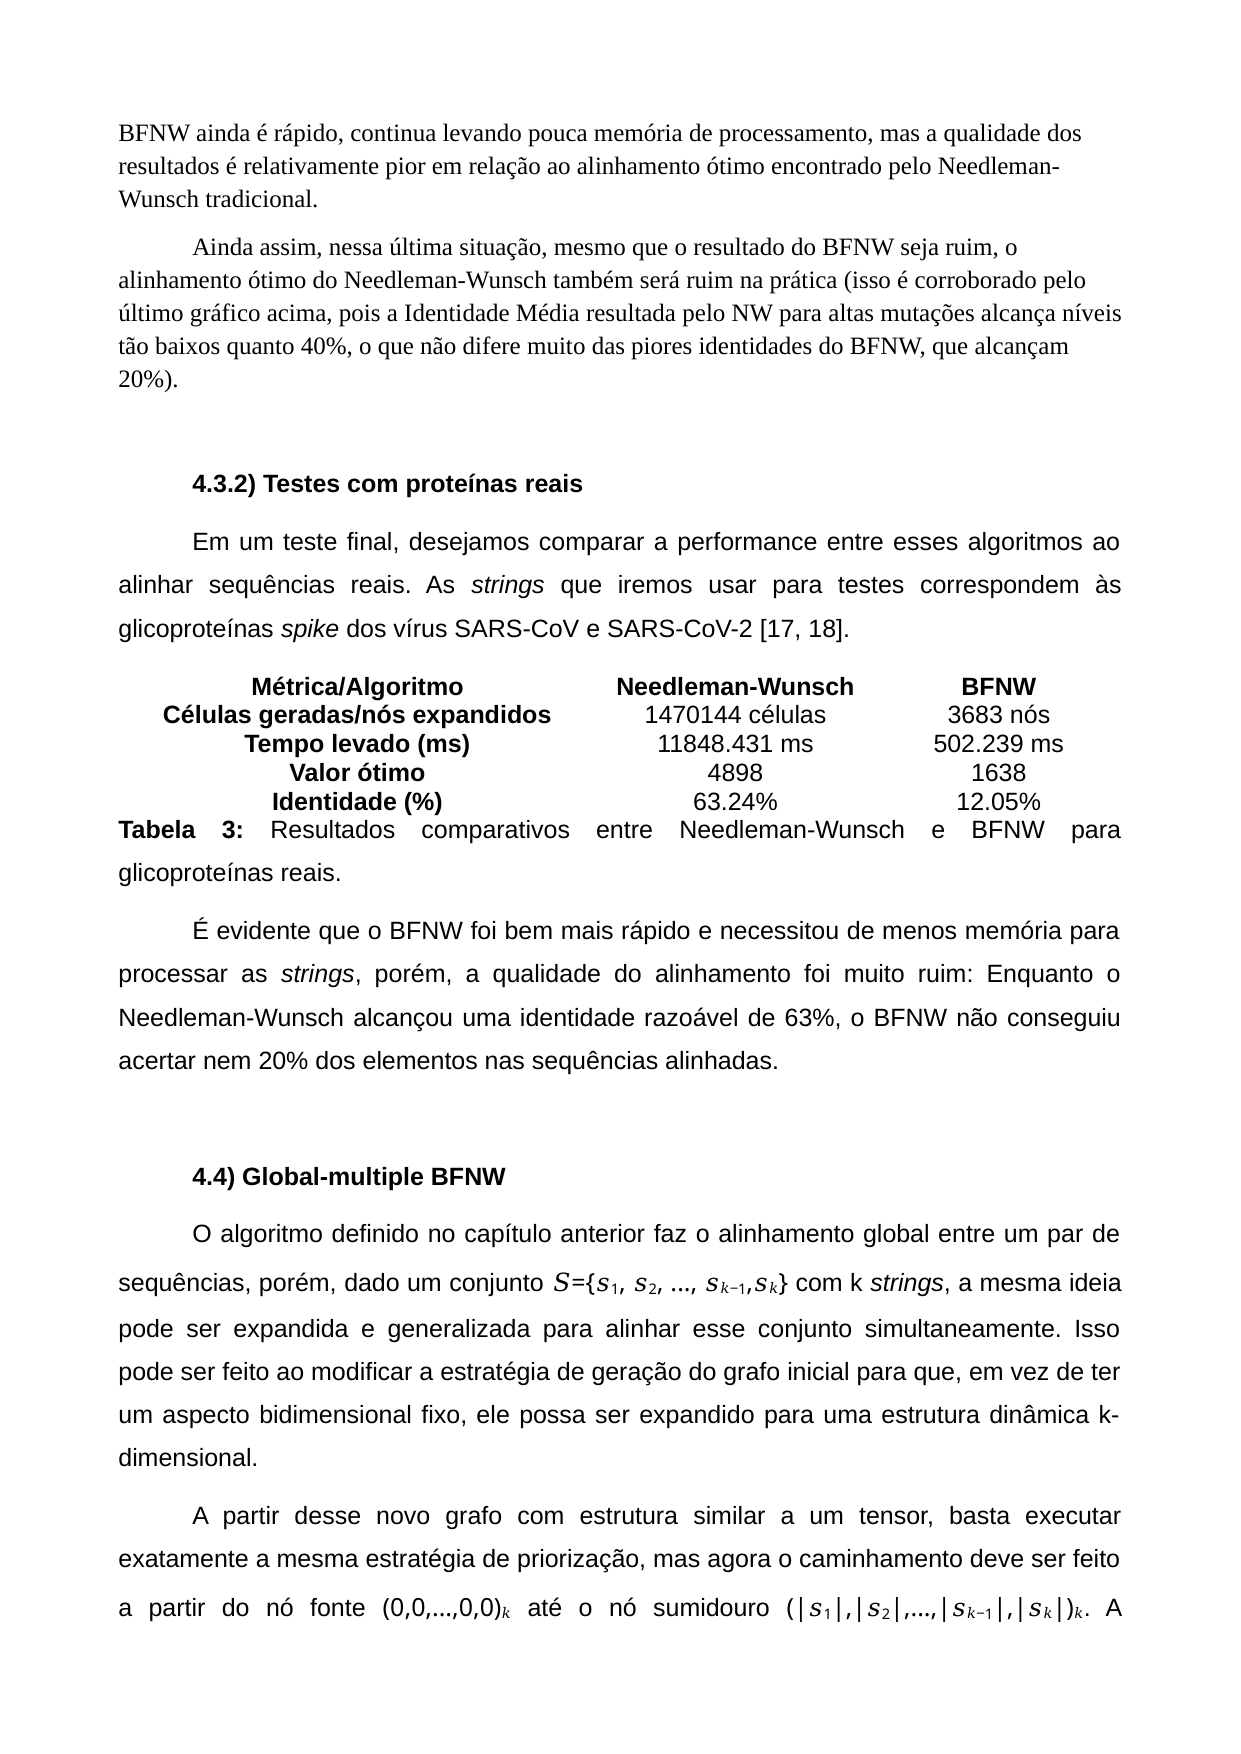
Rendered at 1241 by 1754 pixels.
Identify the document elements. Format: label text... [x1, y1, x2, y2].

table_cell Identidade (%) [118, 786, 596, 815]
table_cell 1470144 células [596, 700, 874, 729]
table_header BFNW [874, 671, 1123, 700]
text BFNW ainda é rápido, continua levando pouca memória de processamento, mas a qualidade dos resultados é relativamente pior em relação ao alinhamento ótimo encontrado pelo Needleman-Wunsch tradicional. [118, 118, 1122, 213]
text 4.3.2) Testes com proteínas reais [118, 469, 1122, 498]
text Ainda assim, nessa última situação, mesmo que o resultado do BFNW seja ruim, o alinhamento ótimo do Needleman-Wunsch também será ruim na prática (isso é corroborado pelo último gráfico acima, pois a Identidade Média resultada pelo NW para altas mutações alcança níveis tão baixos quanto 40%, o que não difere muito das piores identidades do BFNW, que alcançam 20%). [118, 232, 1122, 393]
table_header Needleman-Wunsch [596, 671, 874, 700]
table_cell Valor ótimo [118, 758, 596, 786]
table_cell 1638 [874, 758, 1123, 786]
text É evidente que o BFNW foi bem mais rápido e necessitou de menos memória para processar as strings, porém, a qualidade do alinhamento foi muito ruim: Enquanto o Needleman-Wunsch alcançou uma identidade razoável de 63%, o BFNW não conseguiu acertar nem 20% dos elementos nas sequências alinhadas. [118, 916, 1122, 1074]
table_cell 63.24% [596, 786, 874, 815]
table_cell 11848.431 ms [596, 729, 874, 758]
table_cell Células geradas/nós expandidos [118, 700, 596, 729]
table_cell 3683 nós [874, 700, 1123, 729]
text Em um teste final, desejamos comparar a performance entre esses algoritmos ao alinhar sequências reais. As strings que iremos usar para testes correspondem às glicoproteínas spike dos vírus SARS-CoV e SARS-CoV-2 [17, 18]. [118, 527, 1122, 642]
text O algoritmo definido no capítulo anterior faz o alinhamento global entre um par de sequências, porém, dado um conjunto 𝑆={𝑠1, 𝑠2, ..., 𝑠𝑘−1,𝑠𝑘} com k strings, a mesma ideia pode ser expandida e generalizada para alinhar esse conjunto simultaneamente. Isso pode ser feito ao modificar a estratégia de geração do grafo inicial para que, em vez de ter um aspecto bidimensional fixo, ele possa ser expandido para uma estrutura dinâmica k-dimensional. [118, 1219, 1122, 1472]
text A partir desse novo grafo com estrutura similar a um tensor, basta executar exatamente a mesma estratégia de priorização, mas agora o caminhamento deve ser feito a partir do nó fonte (0,0,...,0,0)𝑘 até o nó sumidouro (|𝑠1|,|𝑠2|,...,|𝑠𝑘−1|,|𝑠𝑘|)𝑘. A [118, 1501, 1122, 1624]
text Tabela 3: Resultados comparativos entre Needleman-Wunsch e BFNW para glicoproteínas reais. [118, 815, 1122, 887]
table_cell 4898 [596, 758, 874, 786]
table_header Métrica/Algoritmo [118, 671, 596, 700]
table_cell 502.239 ms [874, 729, 1123, 758]
text 4.4) Global-multiple BFNW [118, 1161, 1122, 1190]
table_cell 12.05% [874, 786, 1123, 815]
table_cell Tempo levado (ms) [118, 729, 596, 758]
